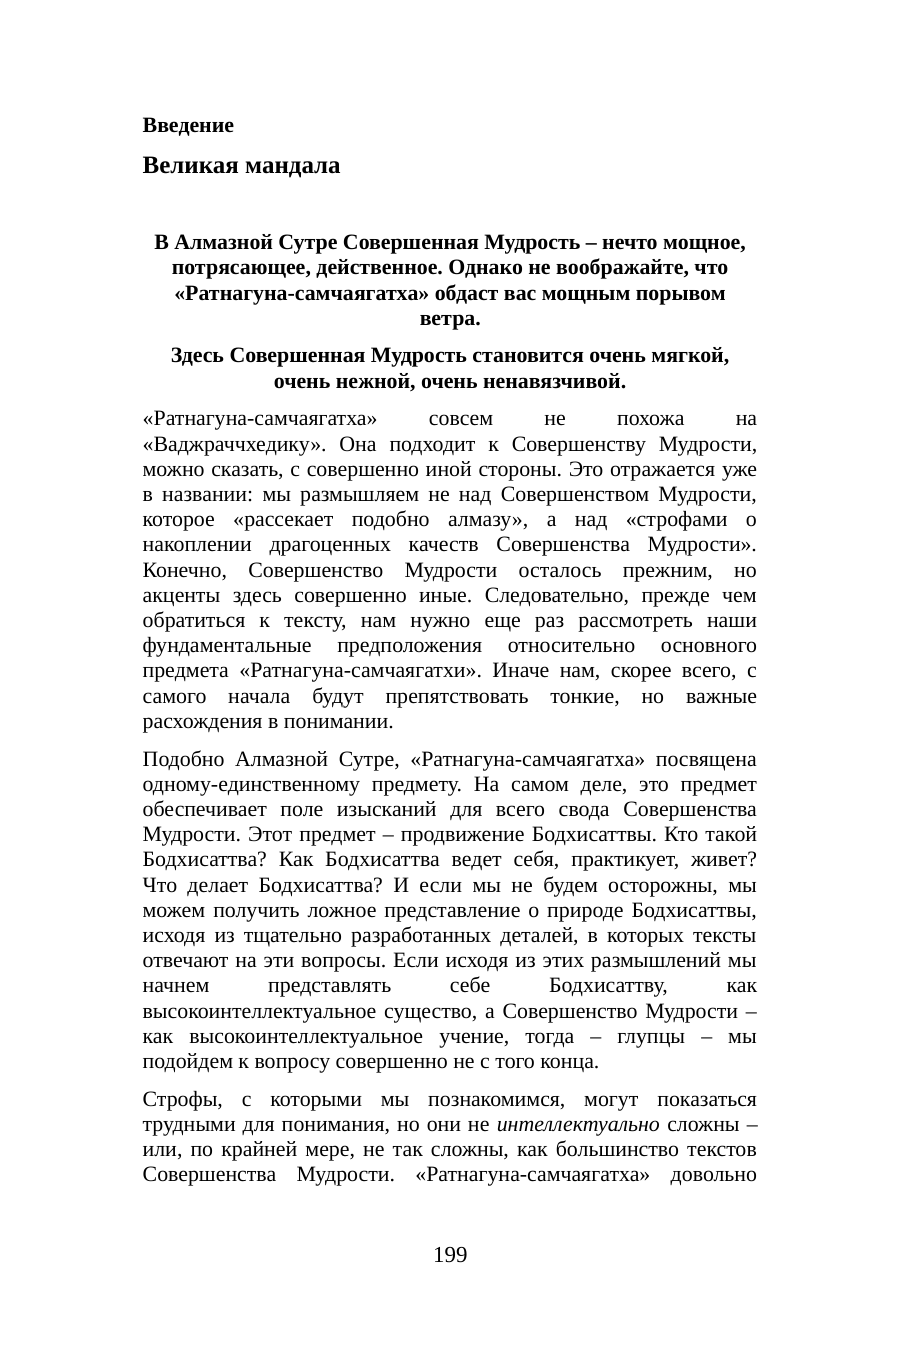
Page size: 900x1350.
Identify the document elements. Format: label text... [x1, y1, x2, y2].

text Великая мандала [142, 150, 757, 179]
text В Алмазной Сутре Совершенная Мудрость – нечто мощное, потрясающее, действенное. Однако не воображайте, что «Ратнагуна-самчаягатха» обдаст вас мощным порывом ветра. [142, 229, 757, 330]
text Строфы, с которыми мы познакомимся, могут показаться трудными для понимания, но они не интеллектуально сложны – или, по крайней мере, не так сложны, как большинство текстов Совершенства Мудрости. «Ратнагуна-самчаягатха» довольно [142, 1086, 757, 1187]
text Введение [142, 112, 757, 138]
text Здесь Совершенная Мудрость становится очень мягкой, очень нежной, очень ненавязчивой. [142, 342, 757, 393]
text «Ратнагуна-самчаягатха» совсем не похожа на «Ваджраччхедику». Она подходит к Совершенству Мудрости, можно сказать, с совершенно иной стороны. Это отражается уже в названии: мы размышляем не над Совершенством Мудрости, которое «рассекает подобно алмазу», а над «строфами о накоплении драгоценных качеств Совершенства Мудрости». Конечно, Совершенство Мудрости осталось прежним, но акценты здесь совершенно иные. Следовательно, прежде чем обратиться к тексту, нам нужно еще раз рассмотреть наши фундаментальные предположения относительно основного предмета «Ратнагуна-самчаягатхи». Иначе нам, скорее всего, с самого начала будут препятствовать тонкие, но важные расхождения в понимании. [142, 405, 757, 733]
text Подобно Алмазной Сутре, «Ратнагуна-самчаягатха» посвящена одному-единственному предмету. На самом деле, это предмет обеспечивает поле изысканий для всего свода Совершенства Мудрости. Этот предмет – продвижение Бодхисаттвы. Кто такой Бодхисаттва? Как Бодхисаттва ведет себя, практикует, живет? Что делает Бодхисаттва? И если мы не будем осторожны, мы можем получить ложное представление о природе Бодхисаттвы, исходя из тщательно разработанных деталей, в которых тексты отвечают на эти вопросы. Если исходя из этих размышлений мы начнем представлять себе Бодхисаттву, как высокоинтеллектуальное существо, а Совершенство Мудрости – как высокоинтеллектуальное учение, тогда – глупцы – мы подойдем к вопросу совершенно не с того конца. [142, 746, 757, 1073]
